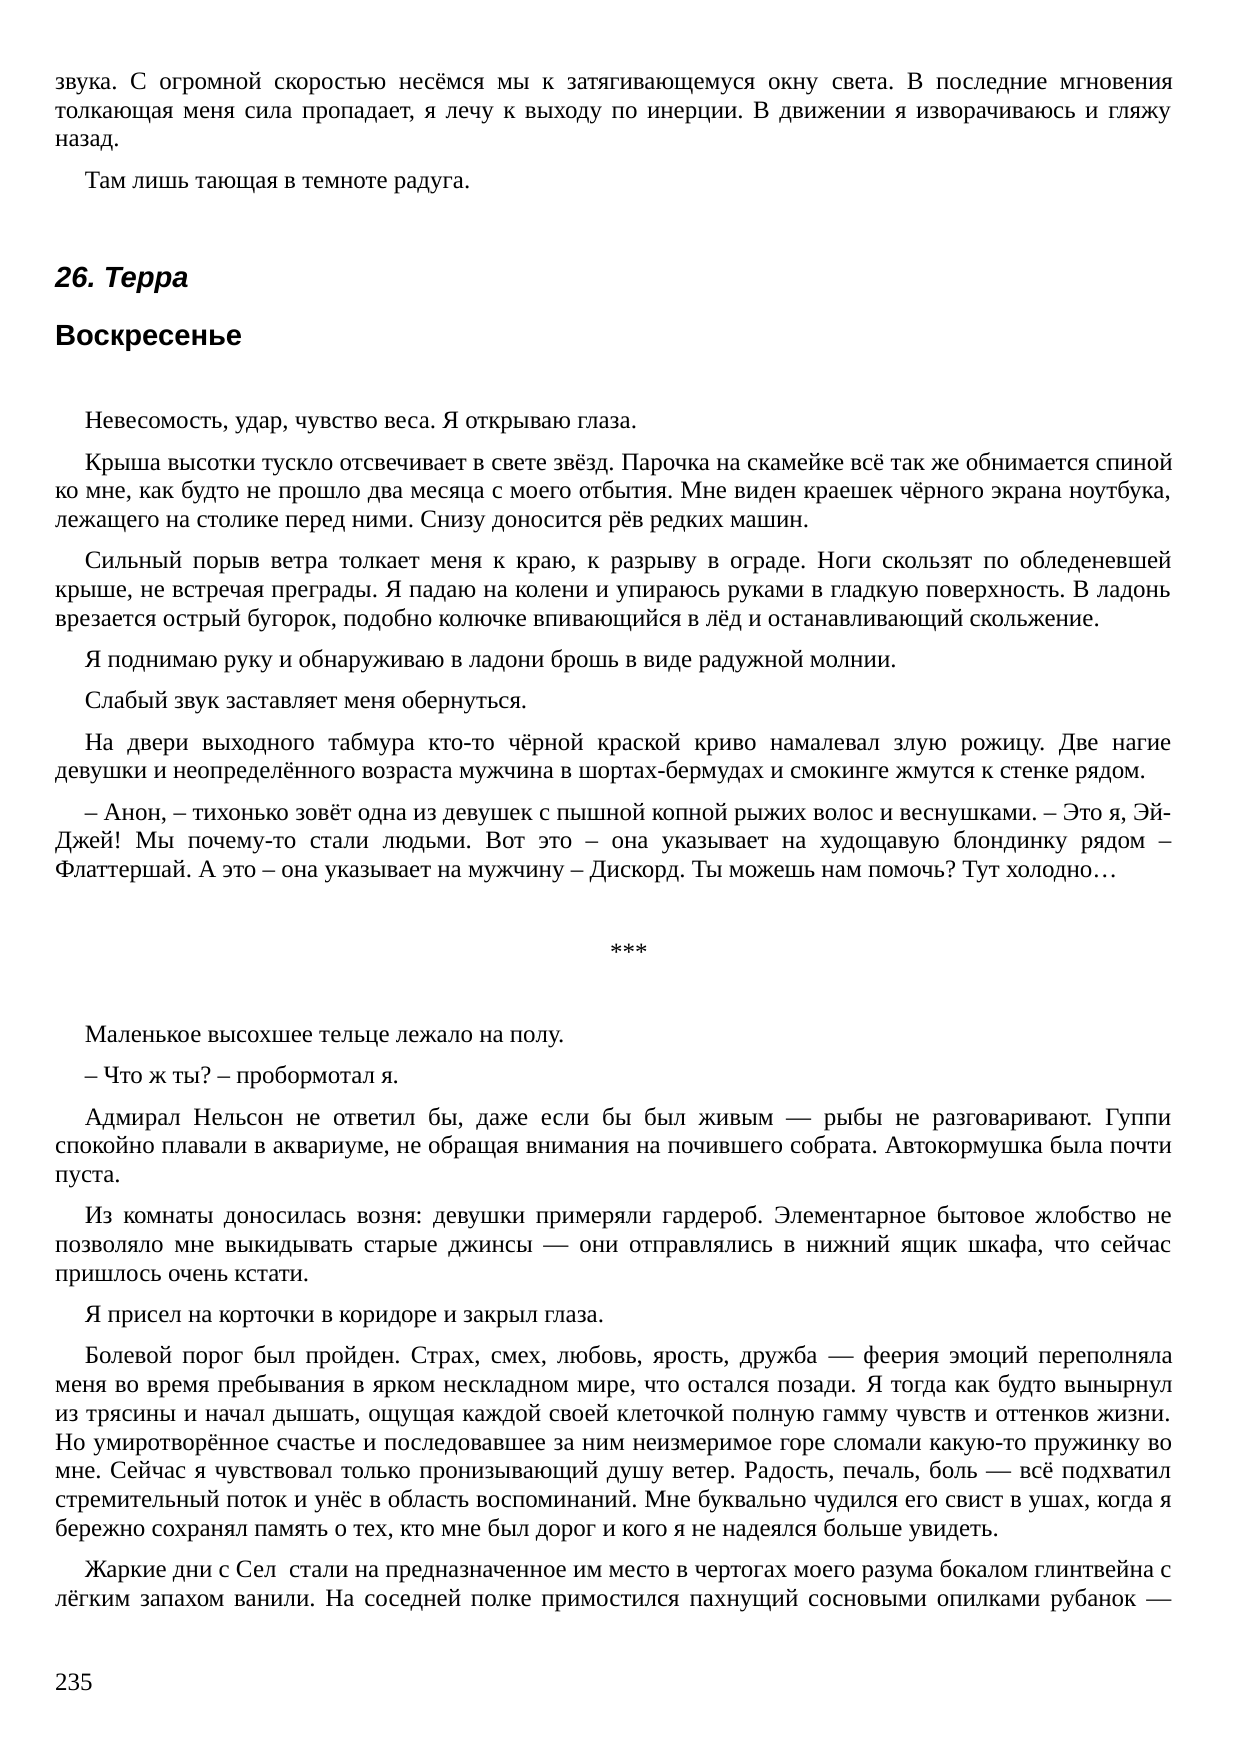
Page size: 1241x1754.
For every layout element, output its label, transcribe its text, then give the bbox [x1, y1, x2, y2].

text Невесомость, удар, чувство веса. Я открываю глаза. [55, 406, 1173, 434]
text Адмирал Нельсон не ответил бы, даже если бы был живым — рыбы не разговаривают. Гуппи спокойно плавали в аквариуме, не обращая внимания на почившего собрата. Автокормушка была почти пуста. [55, 1102, 1173, 1188]
text Я присел на корточки в коридоре и закрыл глаза. [55, 1299, 1173, 1328]
text Сильный порыв ветра толкает меня к краю, к разрыву в ограде. Ноги скользят по обледеневшей крыше, не встречая преграды. Я падаю на колени и упираюсь руками в гладкую поверхность. В ладонь врезается острый бугорок, подобно колючке впивающийся в лёд и останавливающий скольжение. [55, 546, 1173, 632]
text Крыша высотки тускло отсвечивает в свете звёзд. Парочка на скамейке всё так же обнимается спиной ко мне, как будто не прошло два месяца с моего отбытия. Мне виден краешек чёрного экрана ноутбука, лежащего на столике перед ними. Снизу доносится рёв редких машин. [55, 447, 1173, 533]
text – Что ж ты? – пробормотал я. [55, 1061, 1173, 1089]
subtitle Воскресенье [55, 318, 1173, 352]
text звука. С огромной скоростью несёмся мы к затягивающемуся окну света. В последние мгновения толкающая меня сила пропадает, я лечу к выходу по инерции. В движении я изворачиваюсь и гляжу назад. [55, 66, 1173, 152]
text На двери выходного табмура кто-то чёрной краской криво намалевал злую рожицу. Две нагие девушки и неопределённого возраста мужчина в шортах-бермудах и смокинге жмутся к стенке рядом. [55, 727, 1173, 784]
text Жаркие дни с Сел стали на предназначенное им место в чертогах моего разума бокалом глинтвейна с лёгким запахом ванили. На соседней полке примостился пахнущий сосновыми опилками рубанок — [55, 1554, 1173, 1612]
text Маленькое высохшее тельце лежало на полу. [55, 1019, 1173, 1048]
text Слабый звук заставляет меня обернуться. [55, 686, 1173, 714]
subtitle 26. Терра [55, 260, 1173, 293]
text – Анон, – тихонько зовёт одна из девушек с пышной копной рыжих волос и веснушками. – Это я, Эй-Джей! Мы почему-то стали людьми. Вот это – она указывает на худощавую блондинку рядом – Флаттершай. А это – она указывает на мужчину – Дискорд. Ты можешь нам помочь? Тут холодно… [55, 797, 1173, 883]
text *** [55, 937, 1173, 966]
text Из комнаты доносилась возня: девушки примеряли гардероб. Элементарное бытовое жлобство не позволяло мне выкидывать старые джинсы — они отправлялись в нижний ящик шкафа, что сейчас пришлось очень кстати. [55, 1201, 1173, 1287]
text Я поднимаю руку и обнаруживаю в ладони брошь в виде радужной молнии. [55, 644, 1173, 673]
text Там лишь тающая в темноте радуга. [55, 165, 1173, 193]
text Болевой порог был пройден. Страх, смех, любовь, ярость, дружба — феерия эмоций переполняла меня во время пребывания в ярком нескладном мире, что остался позади. Я тогда как будто вынырнул из трясины и начал дышать, ощущая каждой своей клеточкой полную гамму чувств и оттенков жизни. Но умиротворённое счастье и последовавшее за ним неизмеримое горе сломали какую-то пружинку во мне. Сейчас я чувствовал только пронизывающий душу ветер. Радость, печаль, боль — всё подхватил стремительный поток и унёс в область воспоминаний. Мне буквально чудился его свист в ушах, когда я бережно сохранял память о тех, кто мне был дорог и кого я не надеялся больше увидеть. [55, 1341, 1173, 1542]
